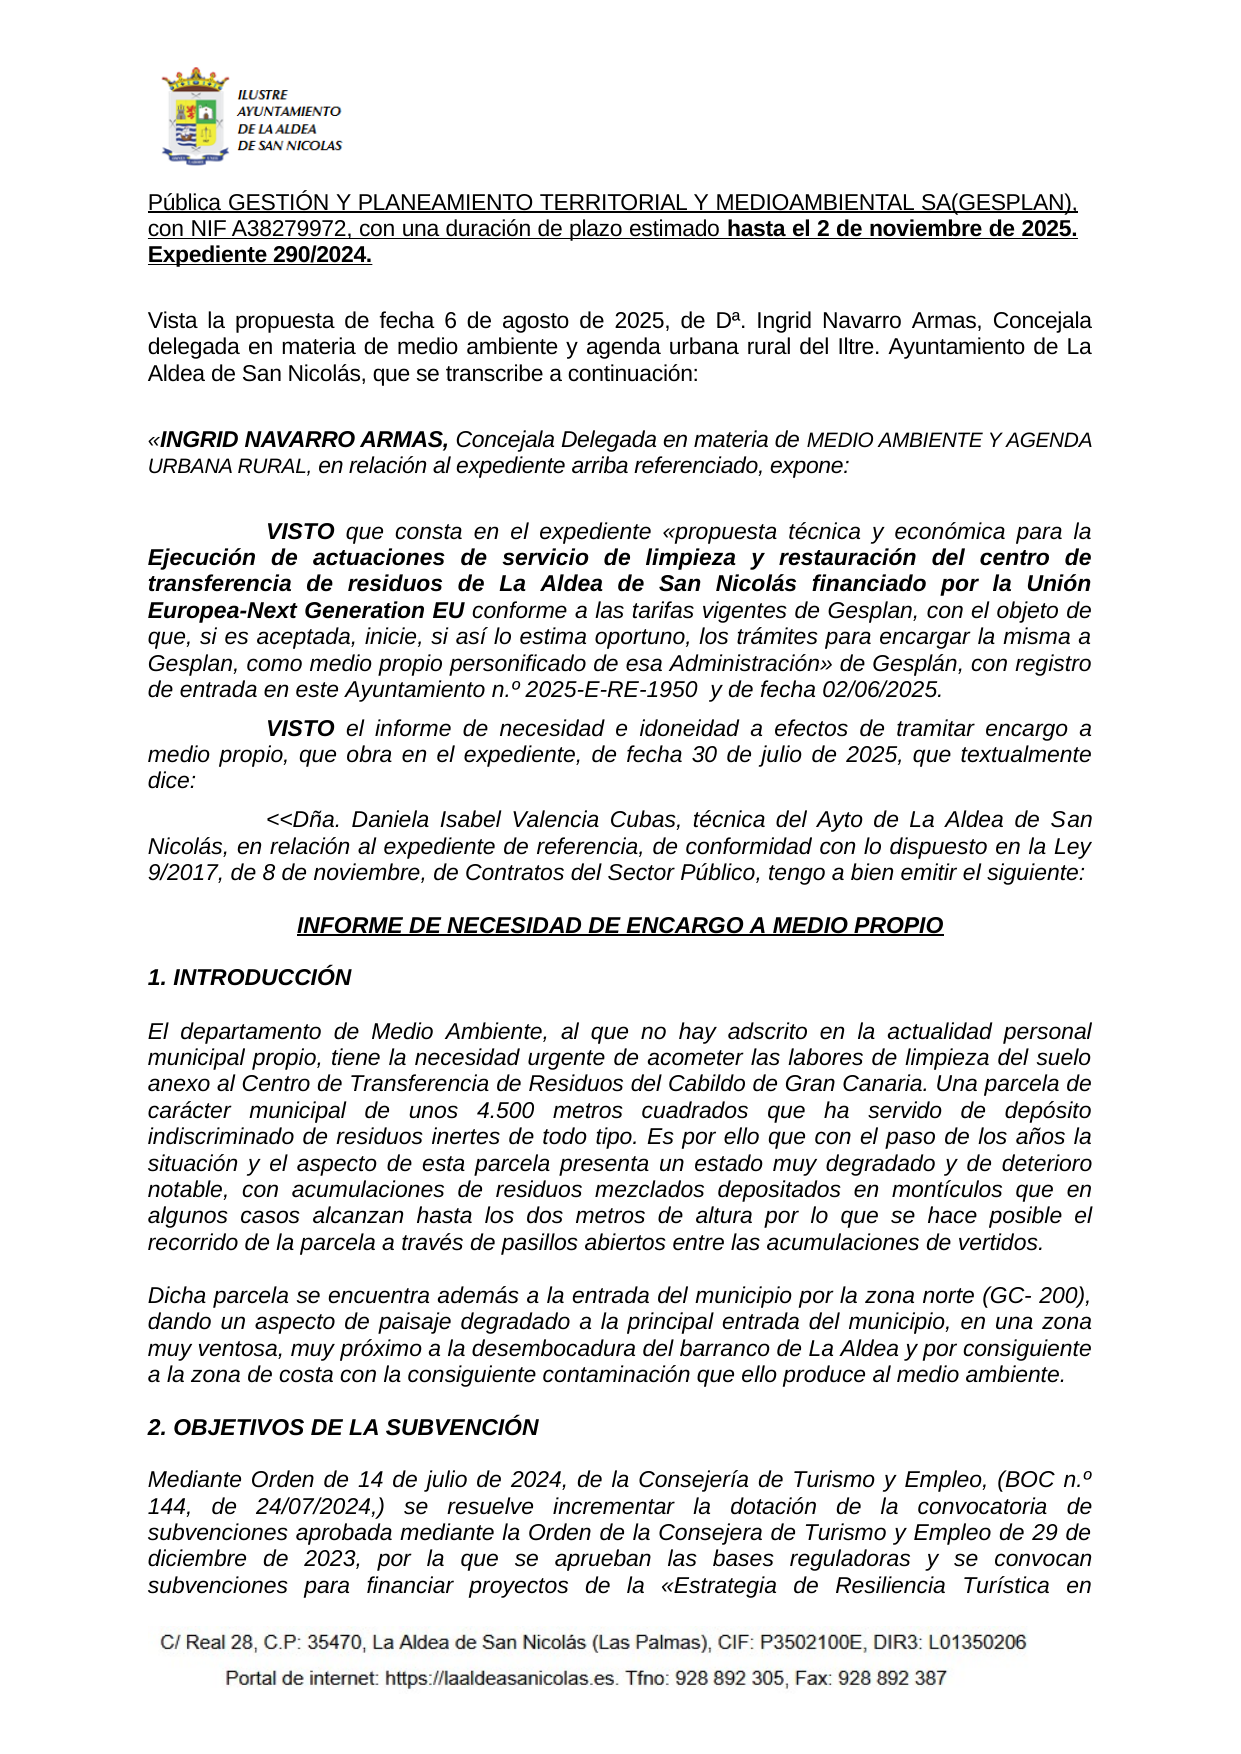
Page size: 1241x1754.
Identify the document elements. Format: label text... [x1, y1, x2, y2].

text Vista la propuesta de fecha 6 de agosto de 2025, de Dª. Ingrid Navarro Armas, Concejala delegada en materia de medio ambiente y agenda urbana rural del Iltre. Ayuntamiento de La Aldea de San Nicolás, que se transcribe a continuación: [148, 307, 1093, 386]
text Expediente 290/2024. [148, 239, 1078, 267]
picture [148, 1626, 1034, 1694]
text El departamento de Medio Ambiente, al que no hay adscrito en la actualidad personal municipal propio, tiene la necesidad urgente de acometer las labores de limpieza del suelo anexo al Centro de Transferencia de Residuos del Cabildo de Gran Canaria. Una parcela de carácter municipal de unos 4.500 metros cuadrados que ha servido de depósito indiscriminado de residuos inertes de todo tipo. Es por ello que con el paso de los años la situación y el aspecto de esta parcela presenta un estado muy degradado y de deterioro notable, con acumulaciones de residuos mezclados depositados en montículos que en algunos casos alcanzan hasta los dos metros de altura por lo que se hace posible el recorrido de la parcela a través de pasillos abiertos entre las acumulaciones de vertidos. [148, 1018, 1093, 1255]
text con NIF A38279972, con una duración de plazo estimado hasta el 2 de noviembre de 2025. [148, 213, 1078, 238]
text Dicha parcela se encuentra además a la entrada del municipio por la zona norte (GC- 200), dando un aspecto de paisaje degradado a la principal entrada del municipio, en una zona muy ventosa, muy próximo a la desembocadura del barranco de La Aldea y por consiguiente a la zona de costa con la consiguiente contaminación que ello produce al medio ambiente. [148, 1282, 1093, 1387]
text <<Dña. Daniela Isabel Valencia Cubas, técnica del Ayto de La Aldea de San Nicolás, en relación al expediente de referencia, de conformidad con lo dispuesto en la Ley 9/2017, de 8 de noviembre, de Contratos del Sector Público, tengo a bien emitir el siguiente: [148, 806, 1093, 885]
text Pública GESTIÓN Y PLANEAMIENTO TERRITORIAL Y MEDIOAMBIENTAL SA(GESPLAN), [148, 188, 1078, 211]
text 1. INTRODUCCIÓN [148, 964, 1093, 991]
text «INGRID NAVARRO ARMAS, Concejala Delegada en materia de MEDIO AMBIENTE Y AGENDA URBANA RURAL, en relación al expediente arriba referenciado, expone: [148, 426, 1093, 478]
text Mediante Orden de 14 de julio de 2024, de la Consejería de Turismo y Empleo, (BOC n.º 144, de 24/07/2024,) se resuelve incrementar la dotación de la convocatoria de subvenciones aprobada mediante la Orden de la Consejera de Turismo y Empleo de 29 de diciembre de 2023, por la que se aprueban las bases reguladoras y se convocan subvenciones para financiar proyectos de la «Estrategia de Resiliencia Turística en [148, 1466, 1093, 1598]
text 2. OBJETIVOS DE LA SUBVENCIÓN [148, 1414, 1093, 1440]
picture [148, 59, 358, 173]
text VISTO el informe de necesidad e idoneidad a efectos de tramitar encargo a medio propio, que obra en el expediente, de fecha 30 de julio de 2025, que textualmente dice: [148, 715, 1093, 794]
text INFORME DE NECESIDAD DE ENCARGO A MEDIO PROPIO [148, 912, 1093, 938]
text VISTO que consta en el expediente «propuesta técnica y económica para la Ejecución de actuaciones de servicio de limpieza y restauración del centro de transferencia de residuos de La Aldea de San Nicolás financiado por la Unión Europea-Next Generation EU conforme a las tarifas vigentes de Gesplan, con el objeto de que, si es aceptada, inicie, si así lo estima oportuno, los trámites para encargar la misma a Gesplan, como medio propio personificado de esa Administración» de Gesplán, con registro de entrada en este Ayuntamiento n.º 2025-E-RE-1950 y de fecha 02/06/2025. [148, 518, 1093, 702]
